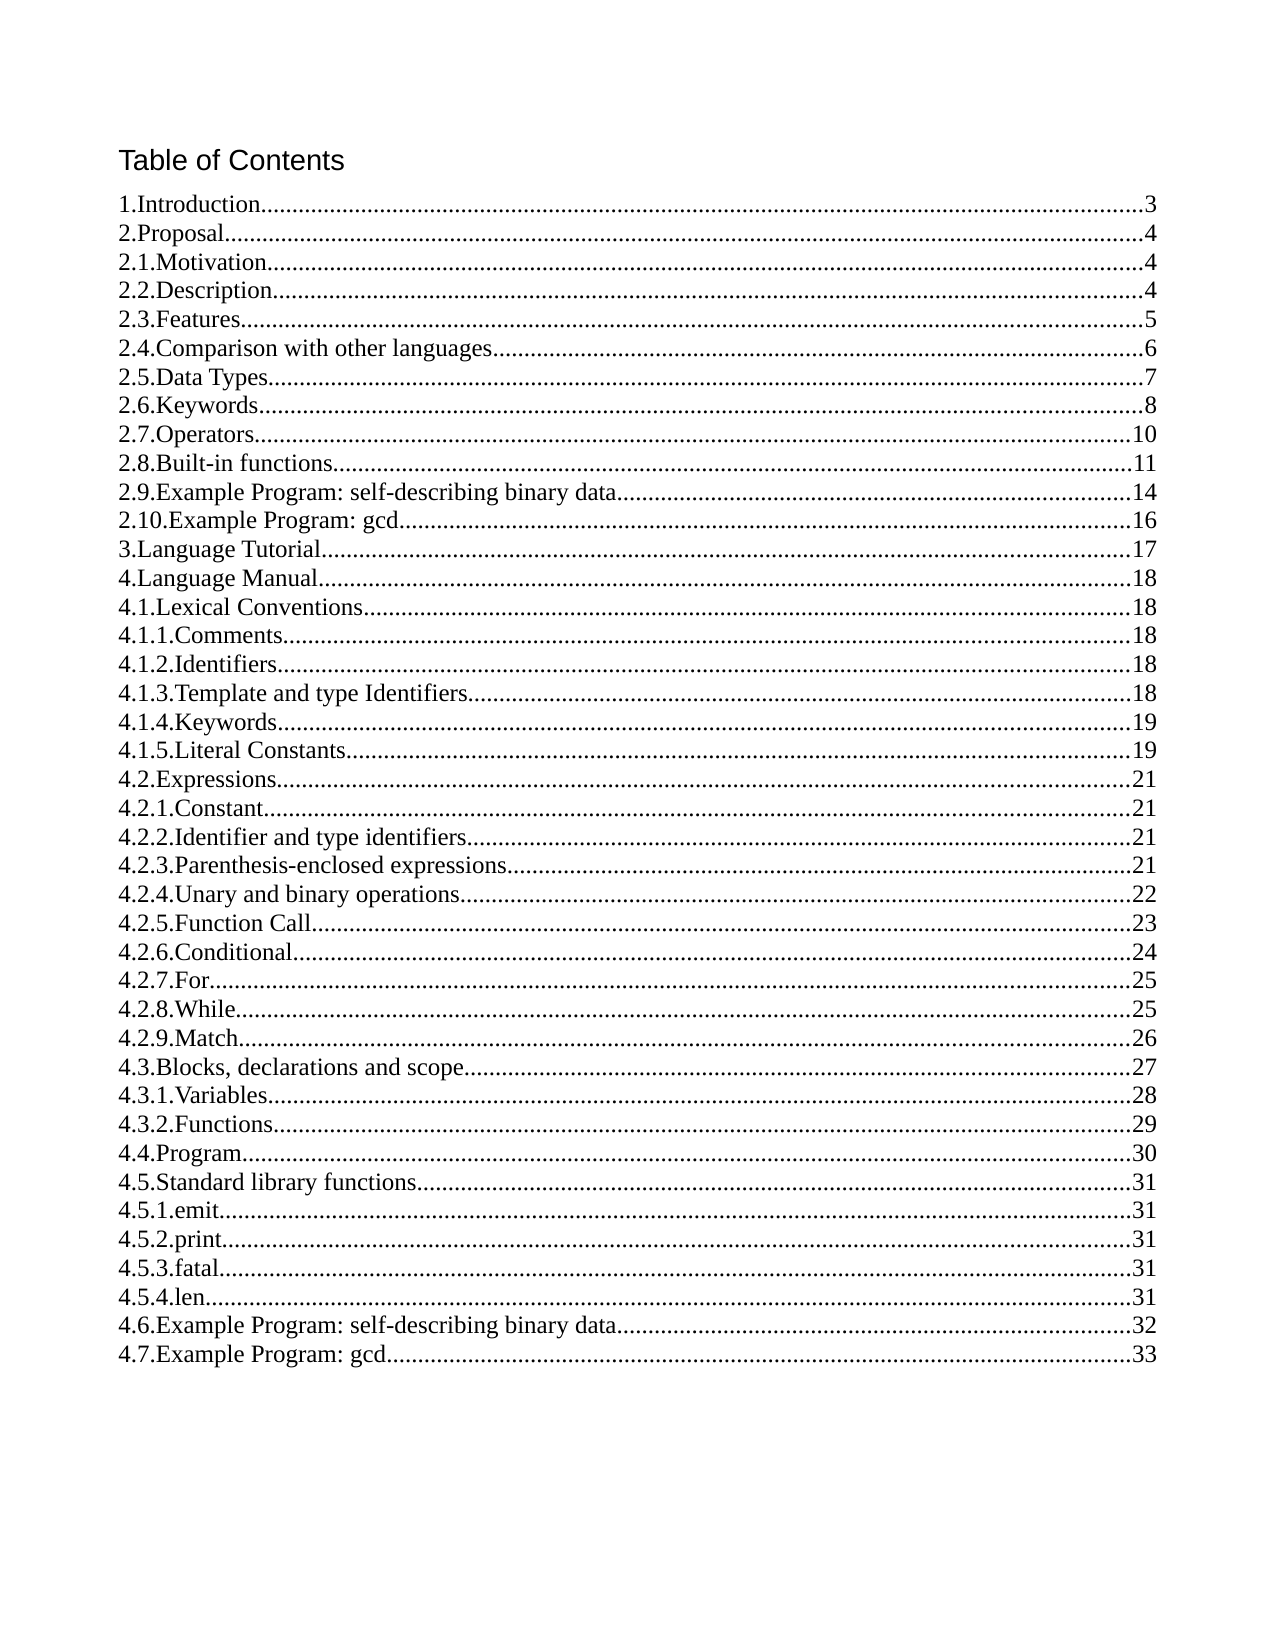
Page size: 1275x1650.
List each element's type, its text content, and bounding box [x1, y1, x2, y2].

text 2.6.Keywords 8 [118, 390, 1157, 419]
text 4.5.3.fatal 31 [118, 1253, 1157, 1282]
text 2.4.Comparison with other languages 6 [118, 333, 1157, 362]
text 4.1.1.Comments 18 [118, 620, 1157, 649]
text 4.2.9.Match 26 [118, 1023, 1157, 1052]
text 4.5.2.print 31 [118, 1224, 1157, 1253]
text 4.Language Manual 18 [118, 563, 1157, 592]
text 4.2.1.Constant 21 [118, 793, 1157, 822]
text 4.1.4.Keywords 19 [118, 707, 1157, 735]
text 4.5.1.emit 31 [118, 1195, 1157, 1224]
text 2.8.Built-in functions 11 [118, 448, 1157, 477]
text 4.6.Example Program: self-describing binary data 32 [118, 1310, 1157, 1339]
text 4.2.6.Conditional 24 [118, 937, 1157, 965]
text 4.2.Expressions 21 [118, 764, 1157, 793]
text 1.Introduction 3 [118, 189, 1157, 218]
text 4.2.7.For 25 [118, 965, 1157, 994]
text 4.1.2.Identifiers 18 [118, 649, 1157, 678]
text 4.2.3.Parenthesis-enclosed expressions 21 [118, 850, 1157, 879]
text 4.2.4.Unary and binary operations 22 [118, 879, 1157, 908]
text 3.Language Tutorial 17 [118, 534, 1157, 563]
text 4.1.3.Template and type Identifiers 18 [118, 678, 1157, 707]
text 4.3.Blocks, declarations and scope 27 [118, 1052, 1157, 1080]
subtitle Table of Contents [118, 143, 1157, 177]
text 4.2.2.Identifier and type identifiers 21 [118, 822, 1157, 850]
text 4.7.Example Program: gcd 33 [118, 1339, 1157, 1368]
text 2.7.Operators 10 [118, 419, 1157, 448]
text 4.2.8.While 25 [118, 994, 1157, 1023]
text 2.3.Features 5 [118, 304, 1157, 333]
text 4.4.Program 30 [118, 1138, 1157, 1167]
text 2.2.Description 4 [118, 275, 1157, 304]
text 4.5.Standard library functions 31 [118, 1167, 1157, 1195]
text 4.1.5.Literal Constants 19 [118, 735, 1157, 764]
text 4.1.Lexical Conventions 18 [118, 592, 1157, 620]
text 2.Proposal 4 [118, 218, 1157, 247]
text 4.3.1.Variables 28 [118, 1080, 1157, 1109]
text 2.10.Example Program: gcd 16 [118, 505, 1157, 534]
text 4.5.4.len 31 [118, 1282, 1157, 1310]
text 4.2.5.Function Call 23 [118, 908, 1157, 937]
text 2.1.Motivation 4 [118, 247, 1157, 275]
text 2.9.Example Program: self-describing binary data 14 [118, 477, 1157, 505]
text 4.3.2.Functions 29 [118, 1109, 1157, 1138]
text 2.5.Data Types 7 [118, 362, 1157, 390]
